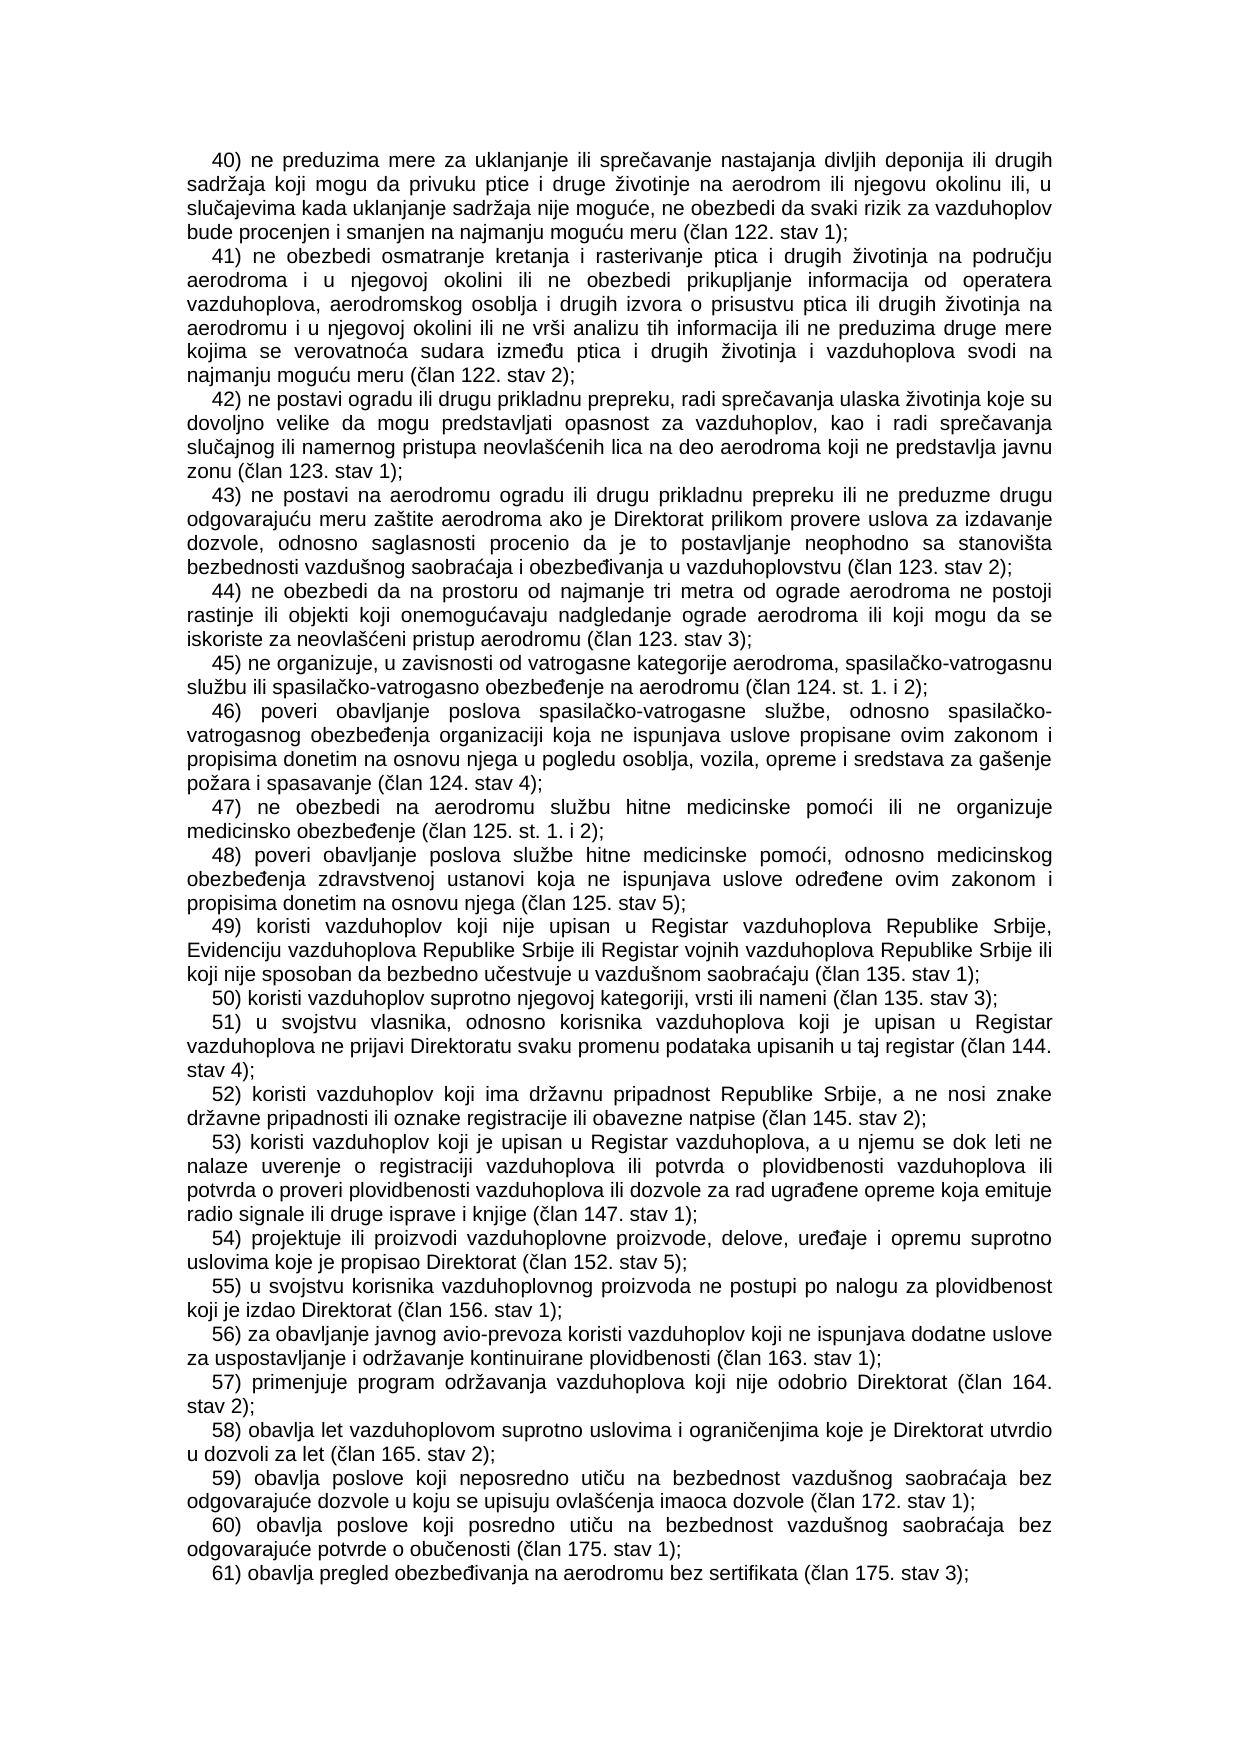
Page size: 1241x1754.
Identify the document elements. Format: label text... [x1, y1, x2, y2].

text 46) poveri obavljanje poslova spasilačko-vatrogasne službe, odnosno spasilačko-vatrogasnog obezbeđenja organizaciji koja ne ispunjava uslove propisane ovim zakonom i propisima donetim na osnovu njega u pogledu osoblja, vozila, opreme i sredstava za gašenje požara i spasavanje (član 124. stav 4); [187, 699, 1053, 794]
text 58) obavlja let vazduhoplovom suprotno uslovima i ograničenjima koje je Direktorat utvrdio u dozvoli za let (član 165. stav 2); [187, 1417, 1053, 1465]
text 51) u svojstvu vlasnika, odnosno korisnika vazduhoplova koji je upisan u Registar vazduhoplova ne prijavi Direktoratu svaku promenu podataka upisanih u taj registar (član 144. stav 4); [187, 1010, 1053, 1082]
text 49) koristi vazduhoplov koji nije upisan u Registar vazduhoplova Republike Srbije, Evidenciju vazduhoplova Republike Srbije ili Registar vojnih vazduhoplova Republike Srbije ili koji nije sposoban da bezbedno učestvuje u vazdušnom saobraćaju (član 135. stav 1); [187, 914, 1053, 986]
text 59) obavlja poslove koji neposredno utiču na bezbednost vazdušnog saobraćaja bez odgovarajuće dozvole u koju se upisuju ovlašćenja imaoca dozvole (član 172. stav 1); [187, 1465, 1053, 1513]
text 42) ne postavi ogradu ili drugu prikladnu prepreku, radi sprečavanja ulaska životinja koje su dovoljno velike da mogu predstavljati opasnost za vazduhoplov, kao i radi sprečavanja slučajnog ili namernog pristupa neovlašćenih lica na deo aerodroma koji ne predstavlja javnu zonu (član 123. stav 1); [187, 387, 1053, 483]
text 52) koristi vazduhoplov koji ima državnu pripadnost Republike Srbije, a ne nosi znake državne pripadnosti ili oznake registracije ili obavezne natpise (član 145. stav 2); [187, 1082, 1053, 1130]
text 45) ne organizuje, u zavisnosti od vatrogasne kategorije aerodroma, spasilačko-vatrogasnu službu ili spasilačko-vatrogasno obezbeđenje na aerodromu (član 124. st. 1. i 2); [187, 651, 1053, 699]
text 61) obavlja pregled obezbeđivanja na aerodromu bez sertifikata (član 175. stav 3); [187, 1561, 1053, 1585]
text 50) koristi vazduhoplov suprotno njegovoj kategoriji, vrsti ili nameni (član 135. stav 3); [187, 986, 1053, 1010]
text 44) ne obezbedi da na prostoru od najmanje tri metra od ograde aerodroma ne postoji rastinje ili objekti koji onemogućavaju nadgledanje ograde aerodroma ili koji mogu da se iskoriste za neovlašćeni pristup aerodromu (član 123. stav 3); [187, 579, 1053, 651]
text 48) poveri obavljanje poslova službe hitne medicinske pomoći, odnosno medicinskog obezbeđenja zdravstvenoj ustanovi koja ne ispunjava uslove određene ovim zakonom i propisima donetim na osnovu njega (član 125. stav 5); [187, 842, 1053, 914]
text 41) ne obezbedi osmatranje kretanja i rasterivanje ptica i drugih životinja na području aerodroma i u njegovoj okolini ili ne obezbedi prikupljanje informacija od operatera vazduhoplova, aerodromskog osoblja i drugih izvora o prisustvu ptica ili drugih životinja na aerodromu i u njegovoj okolini ili ne vrši analizu tih informacija ili ne preduzima druge mere kojima se verovatnoća sudara između ptica i drugih životinja i vazduhoplova svodi na najmanju moguću meru (član 122. stav 2); [187, 243, 1053, 387]
text 60) obavlja poslove koji posredno utiču na bezbednost vazdušnog saobraćaja bez odgovarajuće potvrde o obučenosti (član 175. stav 1); [187, 1513, 1053, 1561]
text 53) koristi vazduhoplov koji je upisan u Registar vazduhoplova, a u njemu se dok leti ne nalaze uverenje o registraciji vazduhoplova ili potvrda o plovidbenosti vazduhoplova ili potvrda o proveri plovidbenosti vazduhoplova ili dozvole za rad ugrađene opreme koja emituje radio signale ili druge isprave i knjige (član 147. stav 1); [187, 1130, 1053, 1226]
text 56) za obavljanje javnog avio-prevoza koristi vazduhoplov koji ne ispunjava dodatne uslove za uspostavljanje i održavanje kontinuirane plovidbenosti (član 163. stav 1); [187, 1322, 1053, 1369]
text 43) ne postavi na aerodromu ogradu ili drugu prikladnu prepreku ili ne preduzme drugu odgovarajuću meru zaštite aerodroma ako je Direktorat prilikom provere uslova za izdavanje dozvole, odnosno saglasnosti procenio da je to postavljanje neophodno sa stanovišta bezbednosti vazdušnog saobraćaja i obezbeđivanja u vazduhoplovstvu (član 123. stav 2); [187, 483, 1053, 579]
text 57) primenjuje program održavanja vazduhoplova koji nije odobrio Direktorat (član 164. stav 2); [187, 1369, 1053, 1417]
text 55) u svojstvu korisnika vazduhoplovnog proizvoda ne postupi po nalogu za plovidbenost koji je izdao Direktorat (član 156. stav 1); [187, 1274, 1053, 1322]
text 47) ne obezbedi na aerodromu službu hitne medicinske pomoći ili ne organizuje medicinsko obezbeđenje (član 125. st. 1. i 2); [187, 794, 1053, 842]
text 40) ne preduzima mere za uklanjanje ili sprečavanje nastajanja divljih deponija ili drugih sadržaja koji mogu da privuku ptice i druge životinje na aerodrom ili njegovu okolinu ili, u slučajevima kada uklanjanje sadržaja nije moguće, ne obezbedi da svaki rizik za vazduhoplov bude procenjen i smanjen na najmanju moguću meru (član 122. stav 1); [187, 148, 1053, 243]
text 54) projektuje ili proizvodi vazduhoplovne proizvode, delove, uređaje i opremu suprotno uslovima koje je propisao Direktorat (član 152. stav 5); [187, 1226, 1053, 1274]
